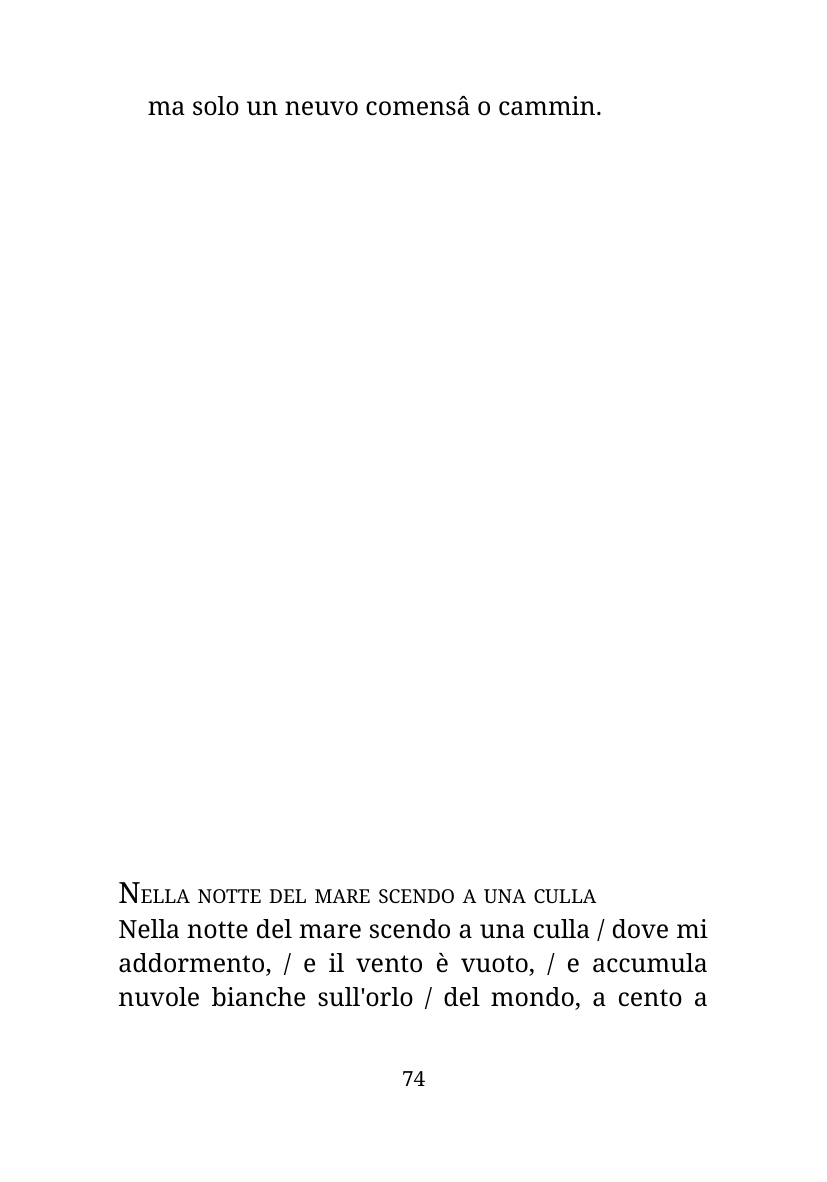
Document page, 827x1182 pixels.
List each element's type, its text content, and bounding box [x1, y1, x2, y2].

text ma solo un neuvo comensâ o cammin. [118, 88, 709, 123]
text Nella notte del mare scendo a una culla / dove mi addormento, / e il vento è vuoto, / e accumula nuvole bianche sull'orlo / del mondo, a cento a [118, 912, 709, 1014]
text Nella notte del mare scendo a una culla [118, 872, 709, 912]
